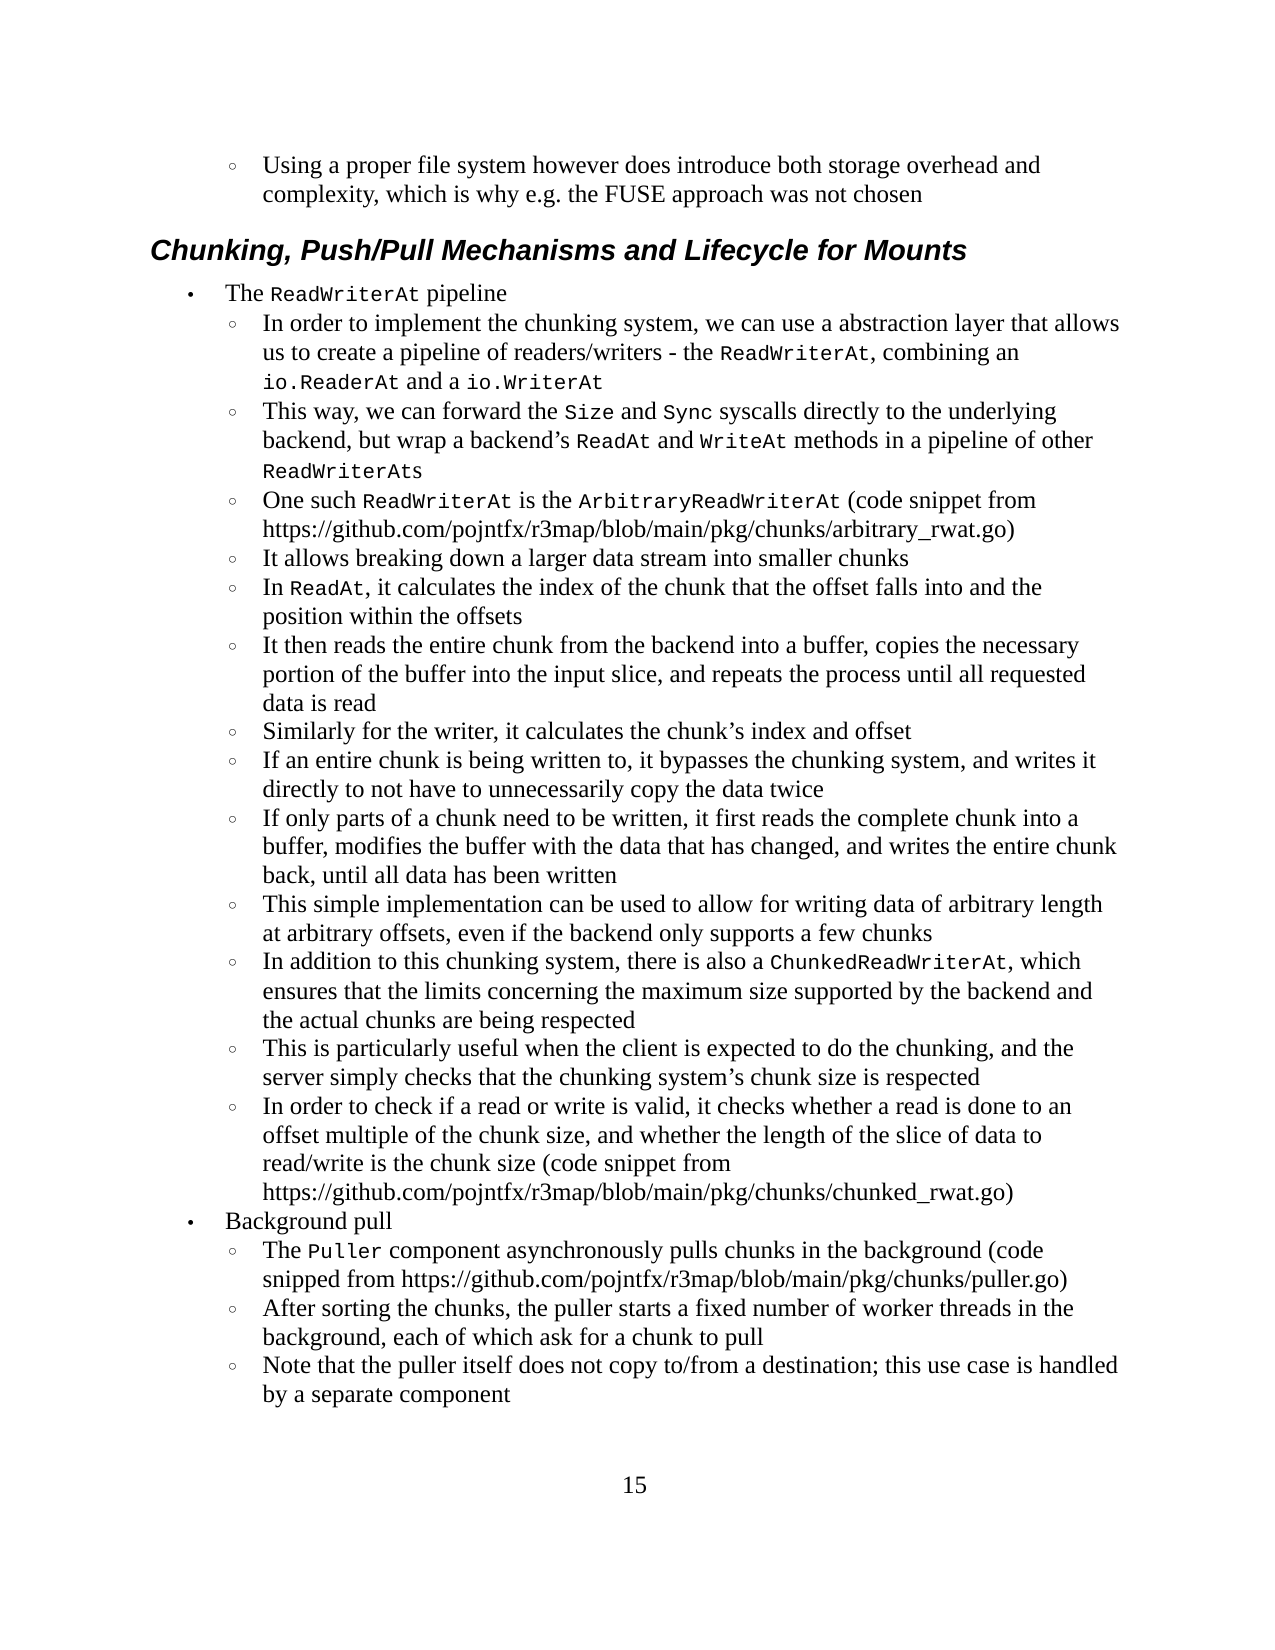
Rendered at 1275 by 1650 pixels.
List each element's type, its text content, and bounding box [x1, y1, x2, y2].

list In order to implement the chunking system, we can use a abstraction layer that allows us to create a pipeline of readers/writers - the ReadWriterAt, combining an io.ReaderAt and a io.WriterAt [225, 308, 1125, 396]
list After sorting the chunks, the puller starts a fixed number of worker threads in the background, each of which ask for a chunk to pull [225, 1293, 1125, 1351]
list Note that the puller itself does not copy to/from a destination; this use case is handled by a separate component [225, 1351, 1125, 1408]
list If an entire chunk is being written to, it bypasses the chunking system, and writes it directly to not have to unnecessarily copy the data twice [225, 745, 1125, 803]
list Using a proper file system however does introduce both storage overhead and complexity, which is why e.g. the FUSE approach was not chosen [225, 150, 1125, 207]
subtitle Chunking, Push/Pull Mechanisms and Lifecycle for Mounts [150, 232, 1125, 266]
list Background pull [187, 1206, 1125, 1235]
list In order to check if a read or write is valid, it checks whether a read is done to an offset multiple of the chunk size, and whether the length of the slice of data to read/write is the chunk size (code snippet from https://github.com/pojntfx/r3map/blob/main/pkg/chunks/chunked_rwat.go) [225, 1091, 1125, 1206]
list In ReadAt, it calculates the index of the chunk that the offset falls into and the position within the offsets [225, 572, 1125, 630]
list It then reads the entire chunk from the backend into a buffer, copies the necessary portion of the buffer into the input slice, and repeats the process until all requested data is read [225, 630, 1125, 716]
list This way, we can forward the Size and Sync syscalls directly to the underlying backend, but wrap a backend’s ReadAt and WriteAt methods in a pipeline of other ReadWriterAts [225, 396, 1125, 485]
list Similarly for the writer, it calculates the chunk’s index and offset [225, 716, 1125, 745]
list In addition to this chunking system, there is also a ChunkedReadWriterAt, which ensures that the limits concerning the maximum size supported by the backend and the actual chunks are being respected [225, 946, 1125, 1033]
list This simple implementation can be used to allow for writing data of arbitrary length at arbitrary offsets, even if the backend only supports a few chunks [225, 889, 1125, 946]
list This is particularly useful when the client is expected to do the chunking, and the server simply checks that the chunking system’s chunk size is respected [225, 1033, 1125, 1091]
list The ReadWriterAt pipeline [187, 278, 1125, 308]
list It allows breaking down a larger data stream into smaller chunks [225, 543, 1125, 572]
list One such ReadWriterAt is the ArbitraryReadWriterAt (code snippet from https://github.com/pojntfx/r3map/blob/main/pkg/chunks/arbitrary_rwat.go) [225, 485, 1125, 543]
list The Puller component asynchronously pulls chunks in the background (code snipped from https://github.com/pojntfx/r3map/blob/main/pkg/chunks/puller.go) [225, 1235, 1125, 1293]
list If only parts of a chunk need to be written, it first reads the complete chunk into a buffer, modifies the buffer with the data that has changed, and writes the entire chunk back, until all data has been written [225, 803, 1125, 889]
